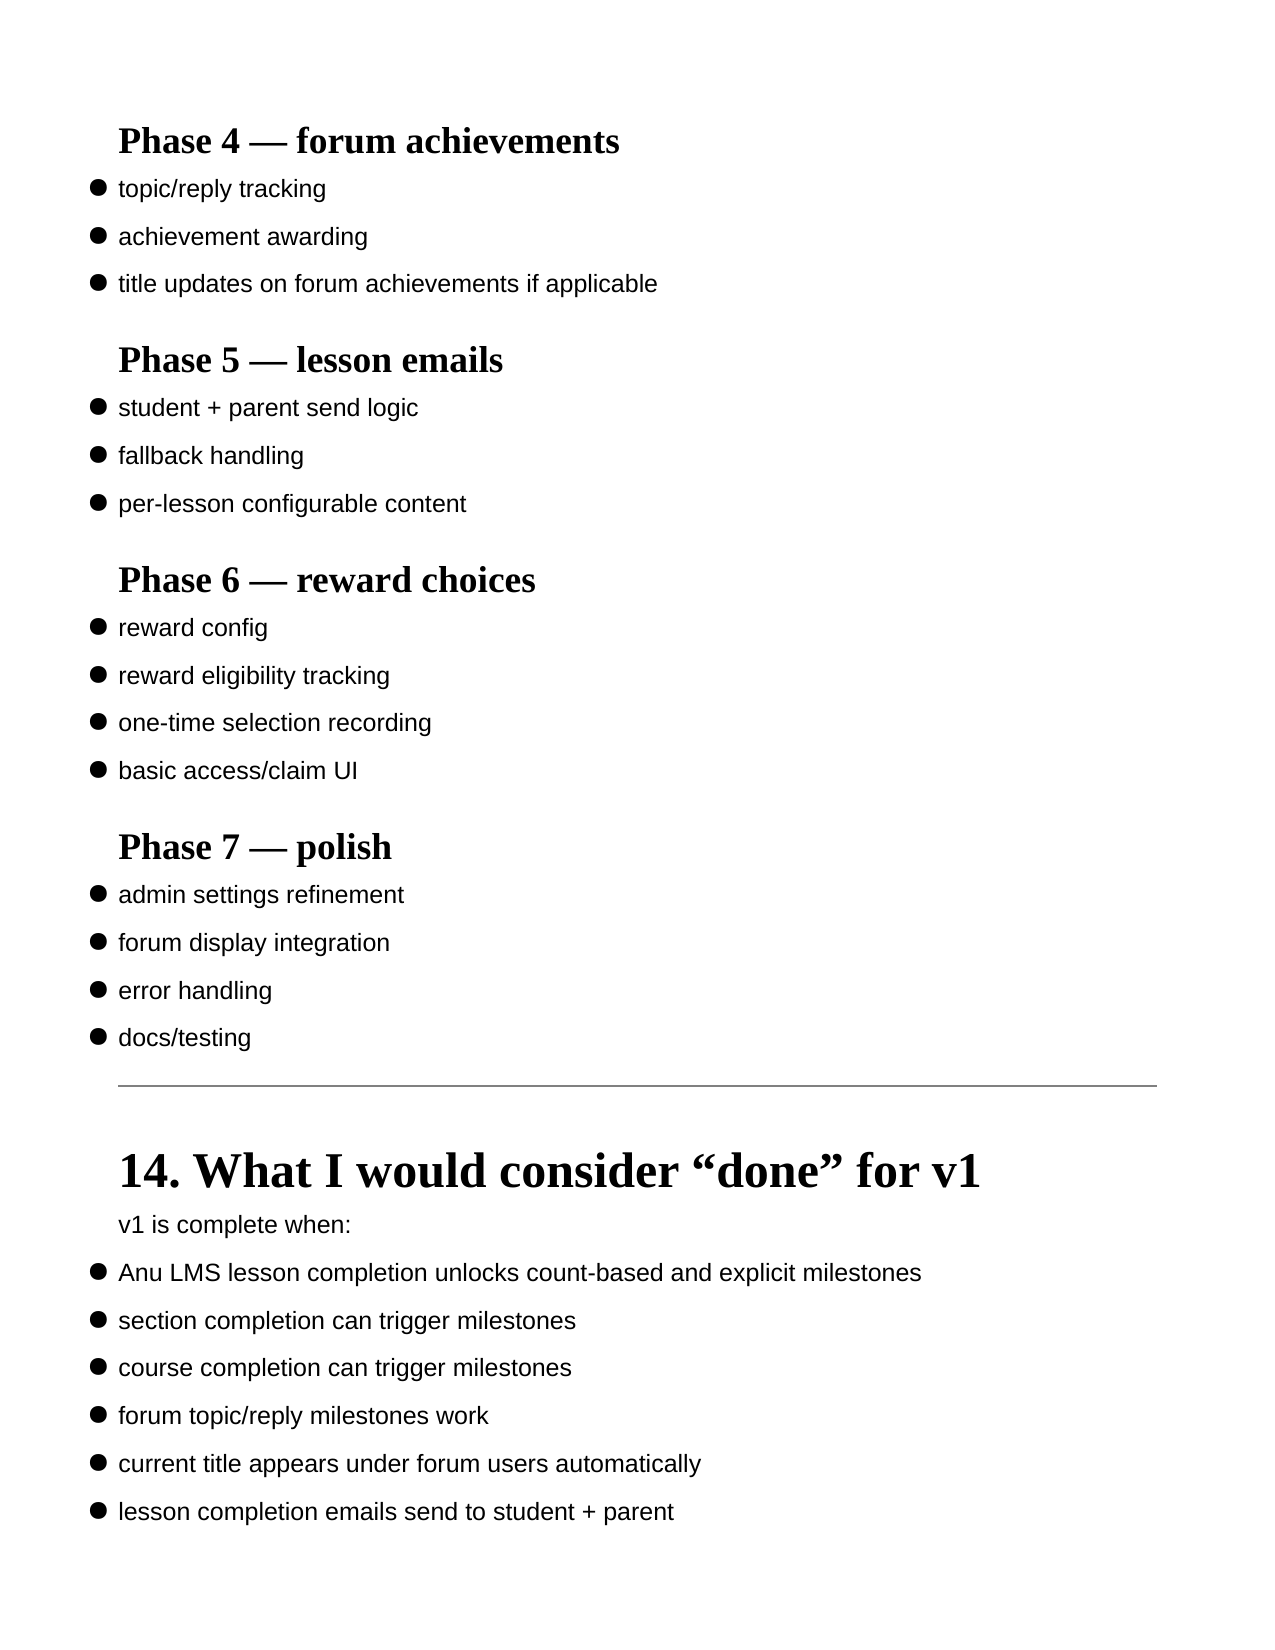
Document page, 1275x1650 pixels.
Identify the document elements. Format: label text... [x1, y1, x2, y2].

list reward config [118, 613, 1157, 642]
list course completion can trigger milestones [118, 1353, 1157, 1382]
list forum topic/reply milestones work [118, 1401, 1157, 1430]
text v1 is complete when: [118, 1210, 1157, 1239]
subtitle Phase 7 — polish [118, 824, 1157, 868]
subtitle Phase 5 — lesson emails [118, 338, 1157, 381]
subtitle 14. What I would consider “done” for v1 [118, 1140, 1157, 1198]
list lesson completion emails send to student + parent [118, 1496, 1157, 1525]
list per-lesson configurable content [118, 489, 1157, 518]
list reward eligibility tracking [118, 661, 1157, 689]
list forum display integration [118, 928, 1157, 957]
subtitle Phase 6 — reward choices [118, 557, 1157, 600]
list admin settings refinement [118, 880, 1157, 909]
list achievement awarding [118, 221, 1157, 250]
list basic access/claim UI [118, 756, 1157, 785]
list one-time selection recording [118, 708, 1157, 737]
list title updates on forum achievements if applicable [118, 269, 1157, 298]
list topic/reply tracking [118, 174, 1157, 203]
list current title appears under forum users automatically [118, 1449, 1157, 1478]
list Anu LMS lesson completion unlocks count-based and explicit milestones [118, 1258, 1157, 1287]
subtitle Phase 4 — forum achievements [118, 118, 1157, 161]
list student + parent send logic [118, 393, 1157, 422]
list error handling [118, 976, 1157, 1004]
list docs/testing [118, 1023, 1157, 1052]
list section completion can trigger milestones [118, 1306, 1157, 1334]
list fallback handling [118, 441, 1157, 470]
